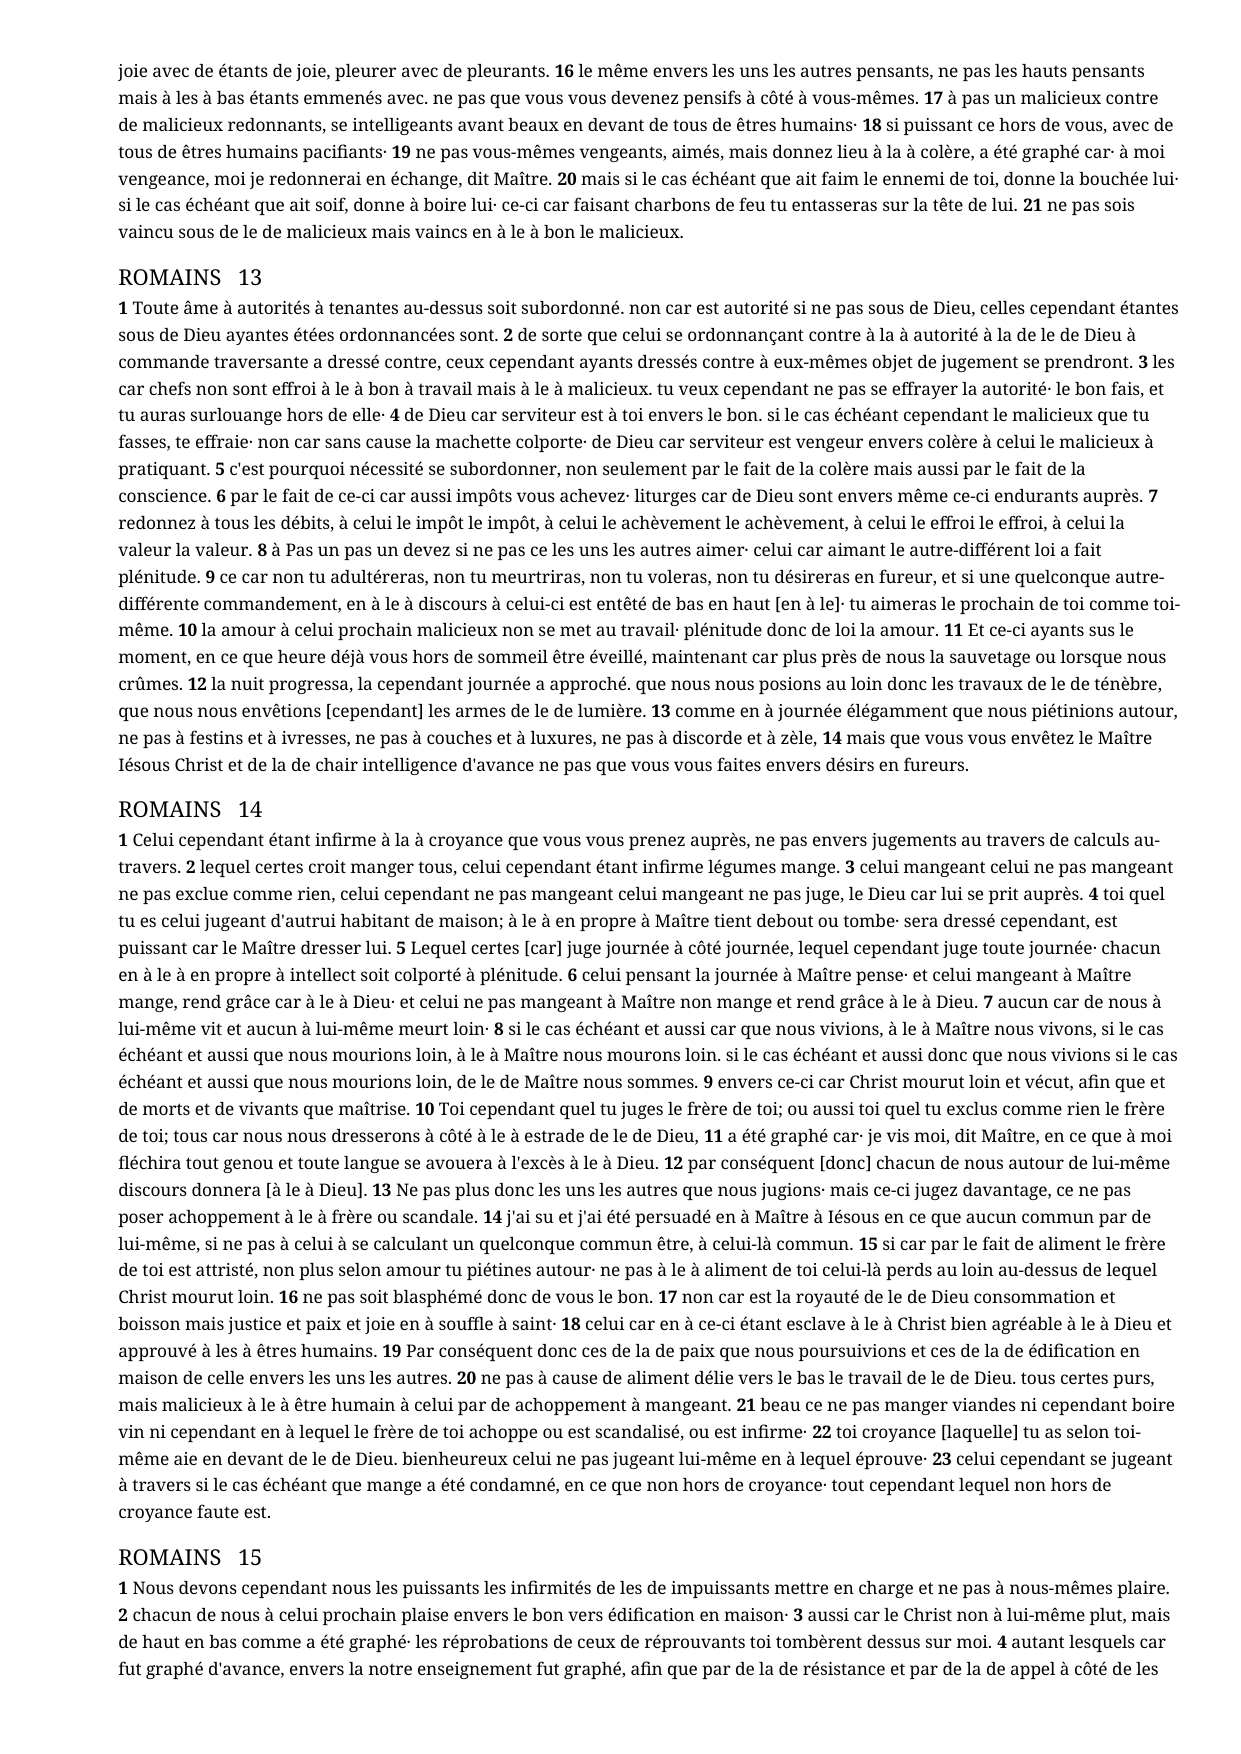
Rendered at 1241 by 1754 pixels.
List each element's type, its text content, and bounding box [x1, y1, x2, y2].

text 1 Nous devons cependant nous les puissants les infirmités de les de impuissants mettre en charge et ne pas à nous-mêmes plaire. 2 chacun de nous à celui prochain plaise envers le bon vers édification en maison· 3 aussi car le Christ non à lui-même plut, mais de haut en bas comme a été graphé· les réprobations de ceux de réprouvants toi tombèrent dessus sur moi. 4 autant lesquels car fut graphé d'avance, envers la notre enseignement fut graphé, afin que par de la de résistance et par de la de appel à côté de les [118, 1576, 1181, 1680]
text 1 Toute âme à autorités à tenantes au-dessus soit subordonné. non car est autorité si ne pas sous de Dieu, celles cependant étantes sous de Dieu ayantes étées ordonnancées sont. 2 de sorte que celui se ordonnançant contre à la à autorité à la de le de Dieu à commande traversante a dressé contre, ceux cependant ayants dressés contre à eux-mêmes objet de jugement se prendront. 3 les car chefs non sont effroi à le à bon à travail mais à le à malicieux. tu veux cependant ne pas se effrayer la autorité· le bon fais, et tu auras surlouange hors de elle· 4 de Dieu car serviteur est à toi envers le bon. si le cas échéant cependant le malicieux que tu fasses, te effraie· non car sans cause la machette colporte· de Dieu car serviteur est vengeur envers colère à celui le malicieux à pratiquant. 5 c'est pourquoi nécessité se subordonner, non seulement par le fait de la colère mais aussi par le fait de la conscience. 6 par le fait de ce-ci car aussi impôts vous achevez· liturges car de Dieu sont envers même ce-ci endurants auprès. 7 redonnez à tous les débits, à celui le impôt le impôt, à celui le achèvement le achèvement, à celui le effroi le effroi, à celui la valeur la valeur. 8 à Pas un pas un devez si ne pas ce les uns les autres aimer· celui car aimant le autre-différent loi a fait plénitude. 9 ce car non tu adultéreras, non tu meurtriras, non tu voleras, non tu désireras en fureur, et si une quelconque autre-différente commandement, en à le à discours à celui-ci est entêté de bas en haut [en à le]· tu aimeras le prochain de toi comme toi-même. 10 la amour à celui prochain malicieux non se met au travail· plénitude donc de loi la amour. 11 Et ce-ci ayants sus le moment, en ce que heure déjà vous hors de sommeil être éveillé, maintenant car plus près de nous la sauvetage ou lorsque nous crûmes. 12 la nuit progressa, la cependant journée a approché. que nous nous posions au loin donc les travaux de le de ténèbre, que nous nous envêtions [cependant] les armes de le de lumière. 13 comme en à journée élégamment que nous piétinions autour, ne pas à festins et à ivresses, ne pas à couches et à luxures, ne pas à discorde et à zèle, 14 mais que vous vous envêtez le Maître Iésous Christ et de la de chair intelligence d'avance ne pas que vous vous faites envers désirs en fureurs. [118, 296, 1181, 776]
text joie avec de étants de joie, pleurer avec de pleurants. 16 le même envers les uns les autres pensants, ne pas les hauts pensants mais à les à bas étants emmenés avec. ne pas que vous vous devenez pensifs à côté à vous-mêmes. 17 à pas un malicieux contre de malicieux redonnants, se intelligeants avant beaux en devant de tous de êtres humains· 18 si puissant ce hors de vous, avec de tous de êtres humains pacifiants· 19 ne pas vous-mêmes vengeants, aimés, mais donnez lieu à la à colère, a été graphé car· à moi vengeance, moi je redonnerai en échange, dit Maître. 20 mais si le cas échéant que ait faim le ennemi de toi, donne la bouchée lui· si le cas échéant que ait soif, donne à boire lui· ce-ci car faisant charbons de feu tu entasseras sur la tête de lui. 21 ne pas sois vaincu sous de le de malicieux mais vaincs en à le à bon le malicieux. [118, 59, 1181, 244]
text ROMAINS 14 [118, 794, 1181, 824]
text ROMAINS 15 [118, 1542, 1181, 1572]
text ROMAINS 13 [118, 262, 1181, 292]
text 1 Celui cependant étant infirme à la à croyance que vous vous prenez auprès, ne pas envers jugements au travers de calculs au-travers. 2 lequel certes croit manger tous, celui cependant étant infirme légumes mange. 3 celui mangeant celui ne pas mangeant ne pas exclue comme rien, celui cependant ne pas mangeant celui mangeant ne pas juge, le Dieu car lui se prit auprès. 4 toi quel tu es celui jugeant d'autrui habitant de maison; à le à en propre à Maître tient debout ou tombe· sera dressé cependant, est puissant car le Maître dresser lui. 5 Lequel certes [car] juge journée à côté journée, lequel cependant juge toute journée· chacun en à le à en propre à intellect soit colporté à plénitude. 6 celui pensant la journée à Maître pense· et celui mangeant à Maître mange, rend grâce car à le à Dieu· et celui ne pas mangeant à Maître non mange et rend grâce à le à Dieu. 7 aucun car de nous à lui-même vit et aucun à lui-même meurt loin· 8 si le cas échéant et aussi car que nous vivions, à le à Maître nous vivons, si le cas échéant et aussi que nous mourions loin, à le à Maître nous mourons loin. si le cas échéant et aussi donc que nous vivions si le cas échéant et aussi que nous mourions loin, de le de Maître nous sommes. 9 envers ce-ci car Christ mourut loin et vécut, afin que et de morts et de vivants que maîtrise. 10 Toi cependant quel tu juges le frère de toi; ou aussi toi quel tu exclus comme rien le frère de toi; tous car nous nous dresserons à côté à le à estrade de le de Dieu, 11 a été graphé car· je vis moi, dit Maître, en ce que à moi fléchira tout genou et toute langue se avouera à l'excès à le à Dieu. 12 par conséquent [donc] chacun de nous autour de lui-même discours donnera [à le à Dieu]. 13 Ne pas plus donc les uns les autres que nous jugions· mais ce-ci jugez davantage, ce ne pas poser achoppement à le à frère ou scandale. 14 j'ai su et j'ai été persuadé en à Maître à Iésous en ce que aucun commun par de lui-même, si ne pas à celui à se calculant un quelconque commun être, à celui-là commun. 15 si car par le fait de aliment le frère de toi est attristé, non plus selon amour tu piétines autour· ne pas à le à aliment de toi celui-là perds au loin au-dessus de lequel Christ mourut loin. 16 ne pas soit blasphémé donc de vous le bon. 17 non car est la royauté de le de Dieu consommation et boisson mais justice et paix et joie en à souffle à saint· 18 celui car en à ce-ci étant esclave à le à Christ bien agréable à le à Dieu et approuvé à les à êtres humains. 19 Par conséquent donc ces de la de paix que nous poursuivions et ces de la de édification en maison de celle envers les uns les autres. 20 ne pas à cause de aliment délie vers le bas le travail de le de Dieu. tous certes purs, mais malicieux à le à être humain à celui par de achoppement à mangeant. 21 beau ce ne pas manger viandes ni cependant boire vin ni cependant en à lequel le frère de toi achoppe ou est scandalisé, ou est infirme· 22 toi croyance [laquelle] tu as selon toi-même aie en devant de le de Dieu. bienheureux celui ne pas jugeant lui-même en à lequel éprouve· 23 celui cependant se jugeant à travers si le cas échéant que mange a été condamné, en ce que non hors de croyance· tout cependant lequel non hors de croyance faute est. [118, 828, 1181, 1524]
